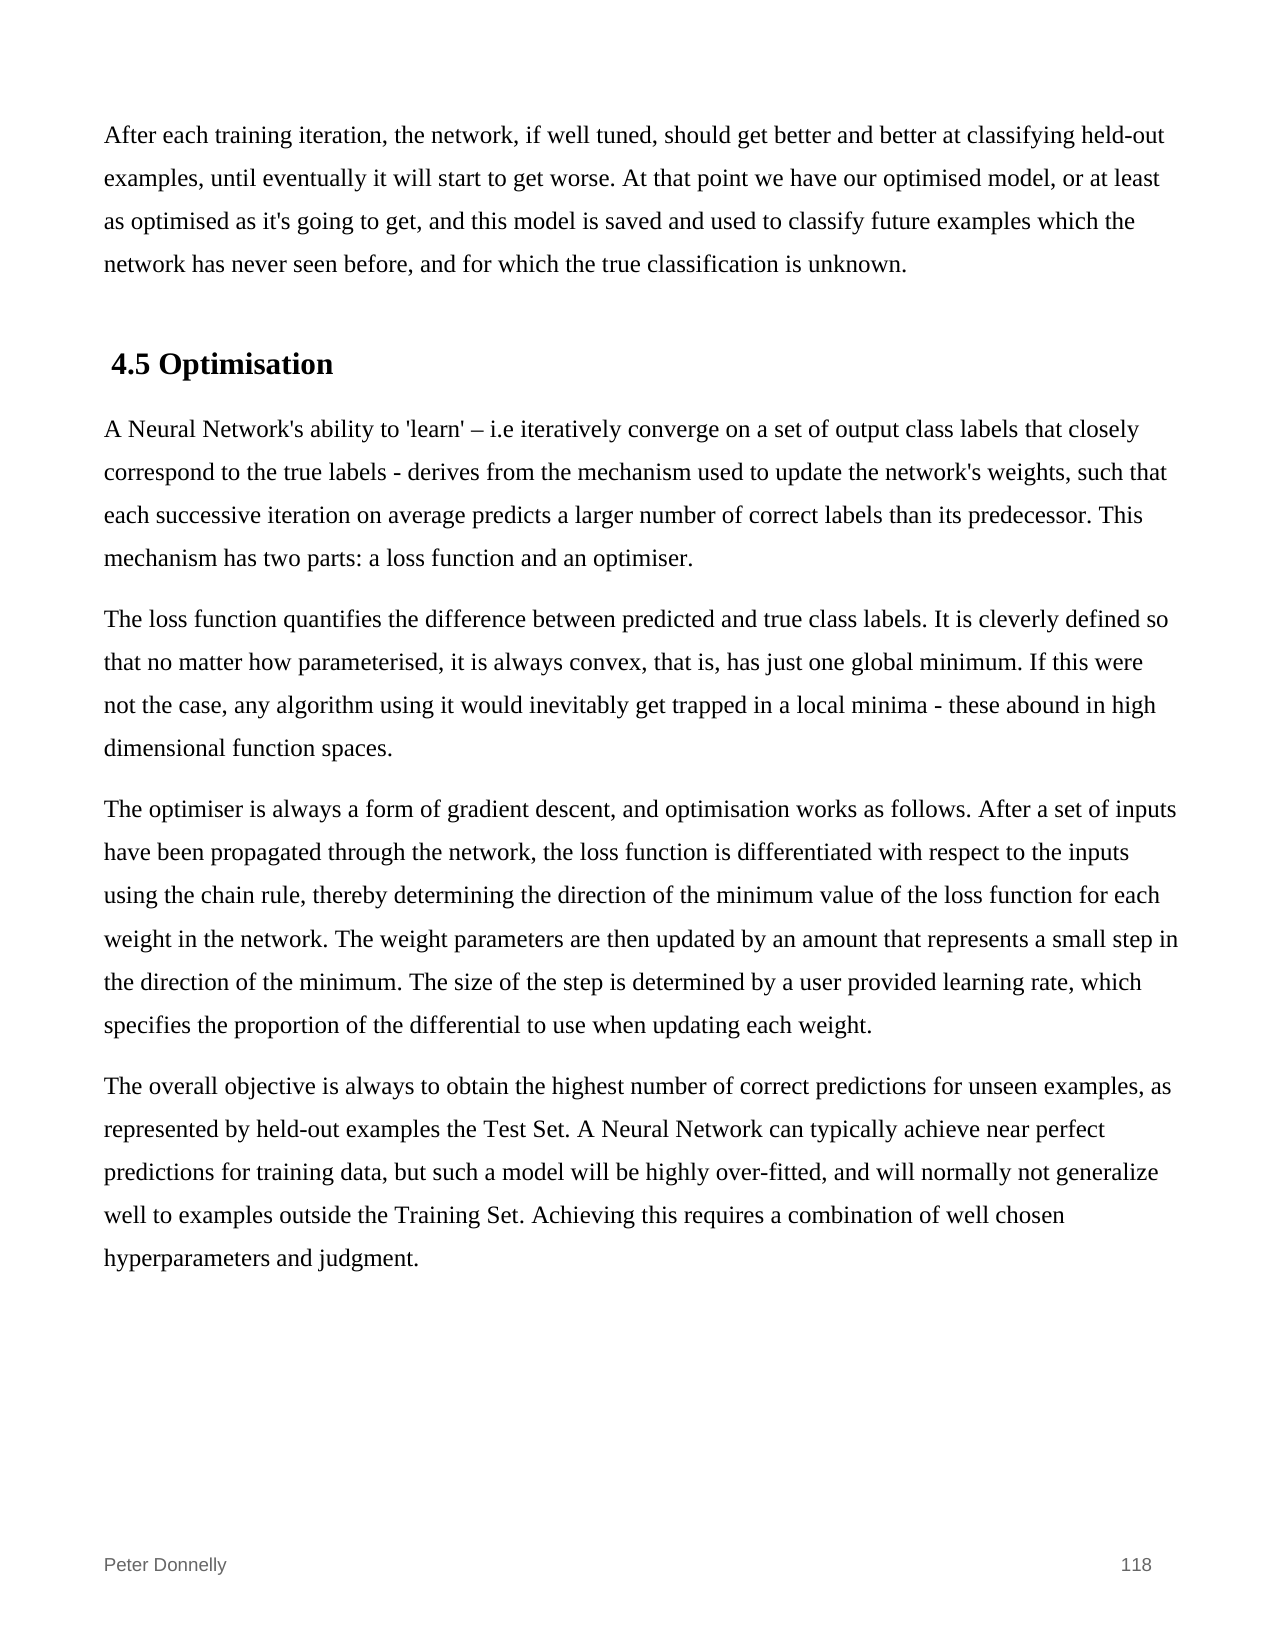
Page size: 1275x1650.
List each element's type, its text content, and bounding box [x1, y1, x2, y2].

text The loss function quantifies the difference between predicted and true class labels. It is cleverly defined so that no matter how parameterised, it is always convex, that is, has just one global minimum. If this were not the case, any algorithm using it would inevitably get trapped in a local minima - these abound in high dimensional function spaces. [103, 604, 1181, 762]
subtitle Optimisation [103, 345, 1181, 381]
text The optimiser is always a form of gradient descent, and optimisation works as follows. After a set of inputs have been propagated through the network, the loss function is differentiated with respect to the inputs using the chain rule, thereby determining the direction of the minimum value of the loss function for each weight in the network. The weight parameters are then updated by an amount that represents a small step in the direction of the minimum. The size of the step is determined by a user provided learning rate, which specifies the proportion of the differential to use when updating each weight. [103, 794, 1181, 1039]
text The overall objective is always to obtain the highest number of correct predictions for unseen examples, as represented by held-out examples the Test Set. A Neural Network can typically achieve near perfect predictions for training data, but such a model will be highly over-fitted, and will normally not generalize well to examples outside the Training Set. Achieving this requires a combination of well chosen hyperparameters and judgment. [103, 1071, 1181, 1272]
text A Neural Network's ability to 'learn' – i.e iteratively converge on a set of output class labels that closely correspond to the true labels - derives from the mechanism used to update the network's weights, such that each successive iteration on average predicts a larger number of correct labels than its predecessor. This mechanism has two parts: a loss function and an optimiser. [103, 414, 1181, 572]
text After each training iteration, the network, if well tuned, should get better and better at classifying held-out examples, until eventually it will start to get worse. At that point we have our optimised model, or at least as optimised as it's going to get, and this model is saved and used to classify future examples which the network has never seen before, and for which the true classification is unknown. [103, 120, 1181, 278]
